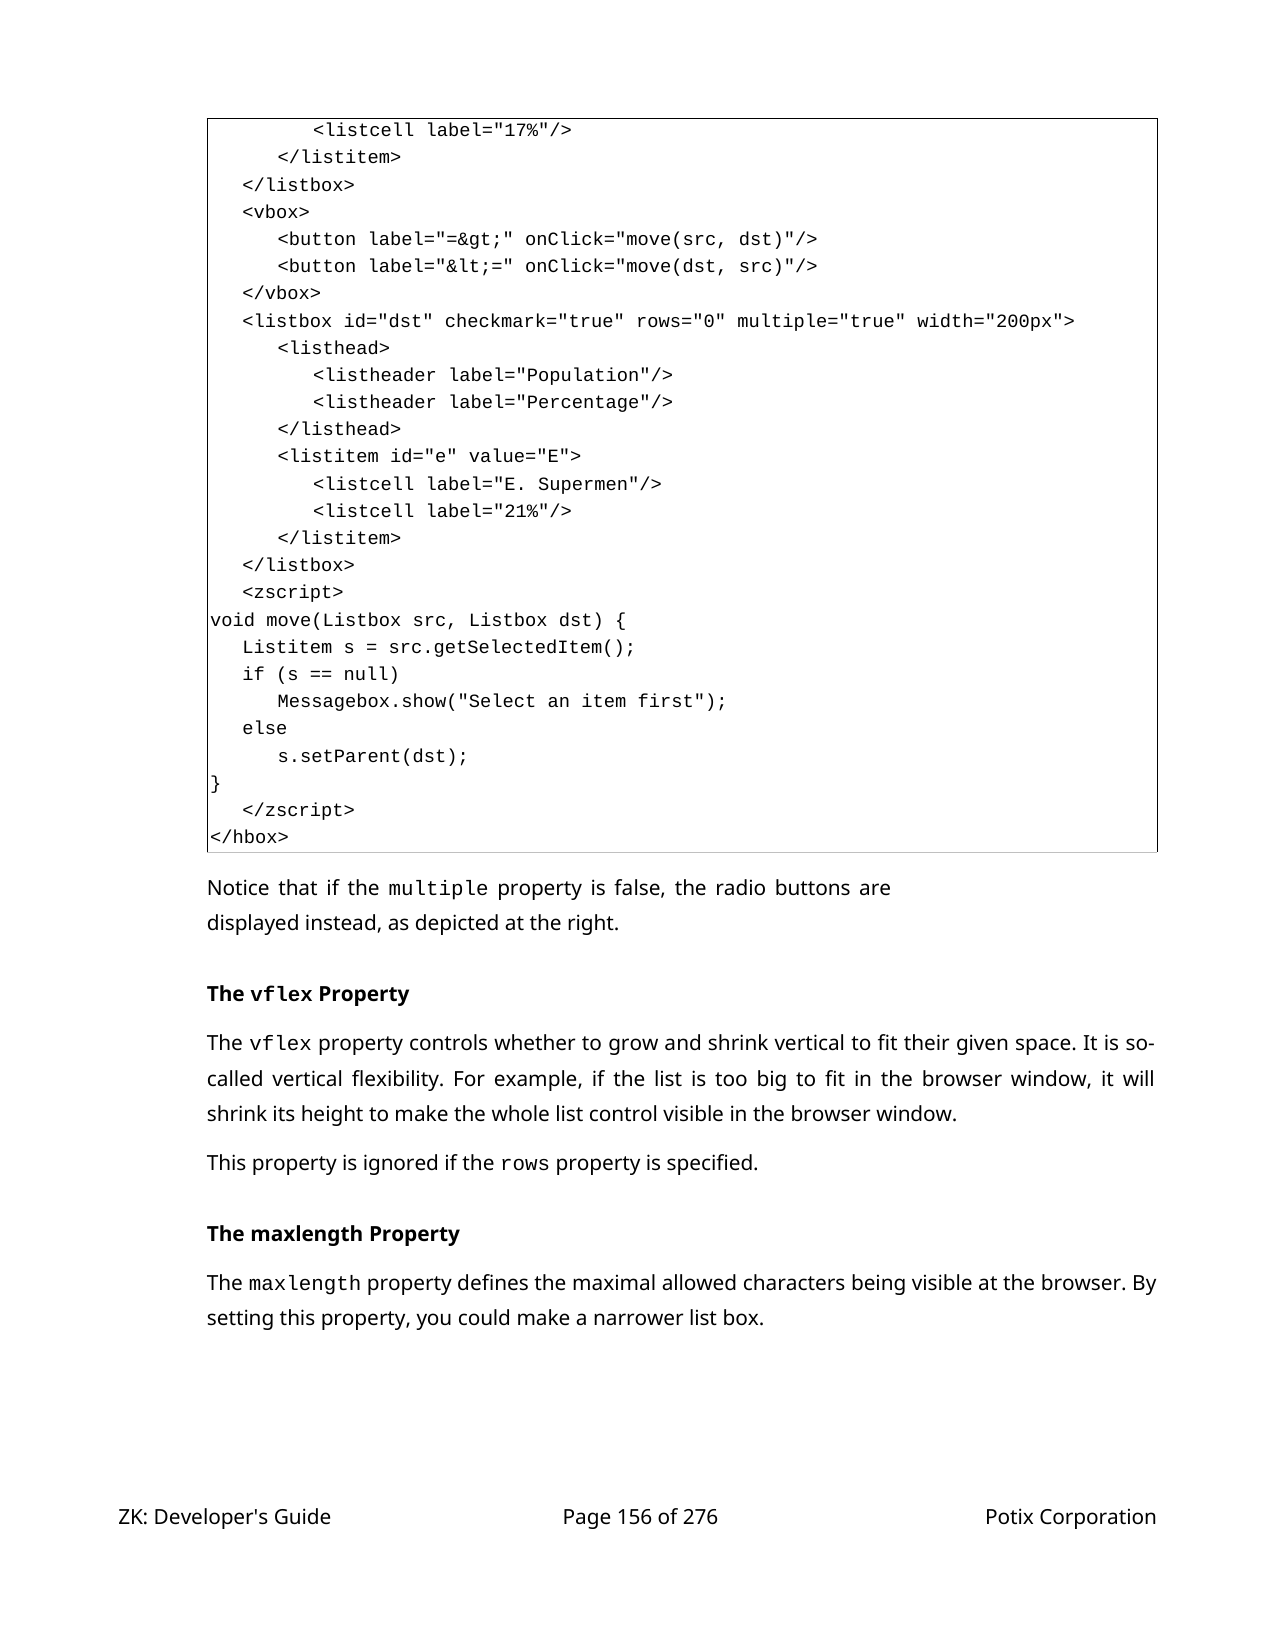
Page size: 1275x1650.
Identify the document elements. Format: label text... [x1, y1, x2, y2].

text Notice that if the multiple property is false, the radio buttons are displayed instead, as depicted at the right. [207, 873, 1157, 937]
subtitle The vflex Property [207, 979, 1157, 1008]
text This property is ignored if the rows property is specified. [207, 1148, 1157, 1176]
text </zscript> [208, 798, 1157, 822]
text <button label="=&gt;" onClick="move(src, dst)"/> [208, 227, 1157, 251]
text <listcell label="17%"/> [208, 119, 1157, 142]
text <listcell label="21%"/> [208, 499, 1157, 523]
text <vbox> [208, 200, 1157, 224]
text <listheader label="Percentage"/> [208, 390, 1157, 414]
text </listitem> [208, 526, 1157, 550]
text <button label="&lt;=" onClick="move(dst, src)"/> [208, 254, 1157, 278]
text } [208, 771, 1157, 795]
text </listitem> [208, 145, 1157, 169]
text <listcell label="E. Supermen"/> [208, 472, 1157, 496]
subtitle The maxlength Property [207, 1219, 1157, 1247]
text The vflex property controls whether to grow and shrink vertical to fit their given space. It is so-called vertical flexibility. For example, if the list is too big to fit in the browser window, it will shrink its height to make the whole list control visible in the browser window. [207, 1028, 1157, 1127]
text void move(Listbox src, Listbox dst) { [208, 607, 1157, 632]
text </vbox> [208, 281, 1157, 306]
text if (s == null) [208, 662, 1157, 686]
text <listhead> [208, 336, 1157, 360]
text <listbox id="dst" checkmark="true" rows="0" multiple="true" width="200px"> [208, 308, 1157, 333]
text <listheader label="Population"/> [208, 363, 1157, 387]
text </listhead> [208, 417, 1157, 441]
text Messagebox.show("Select an item first"); [208, 689, 1157, 713]
text s.setParent(dst); [208, 743, 1157, 768]
text else [208, 716, 1157, 741]
text <zscript> [208, 580, 1157, 604]
text </listbox> [208, 553, 1157, 577]
text </hbox> [208, 825, 1157, 852]
text Listitem s = src.getSelectedItem(); [208, 635, 1157, 659]
text </listbox> [208, 172, 1157, 197]
text The maxlength property defines the maximal allowed characters being visible at the browser. By setting this property, you could make a narrower list box. [207, 1268, 1157, 1332]
text <listitem id="e" value="E"> [208, 444, 1157, 469]
